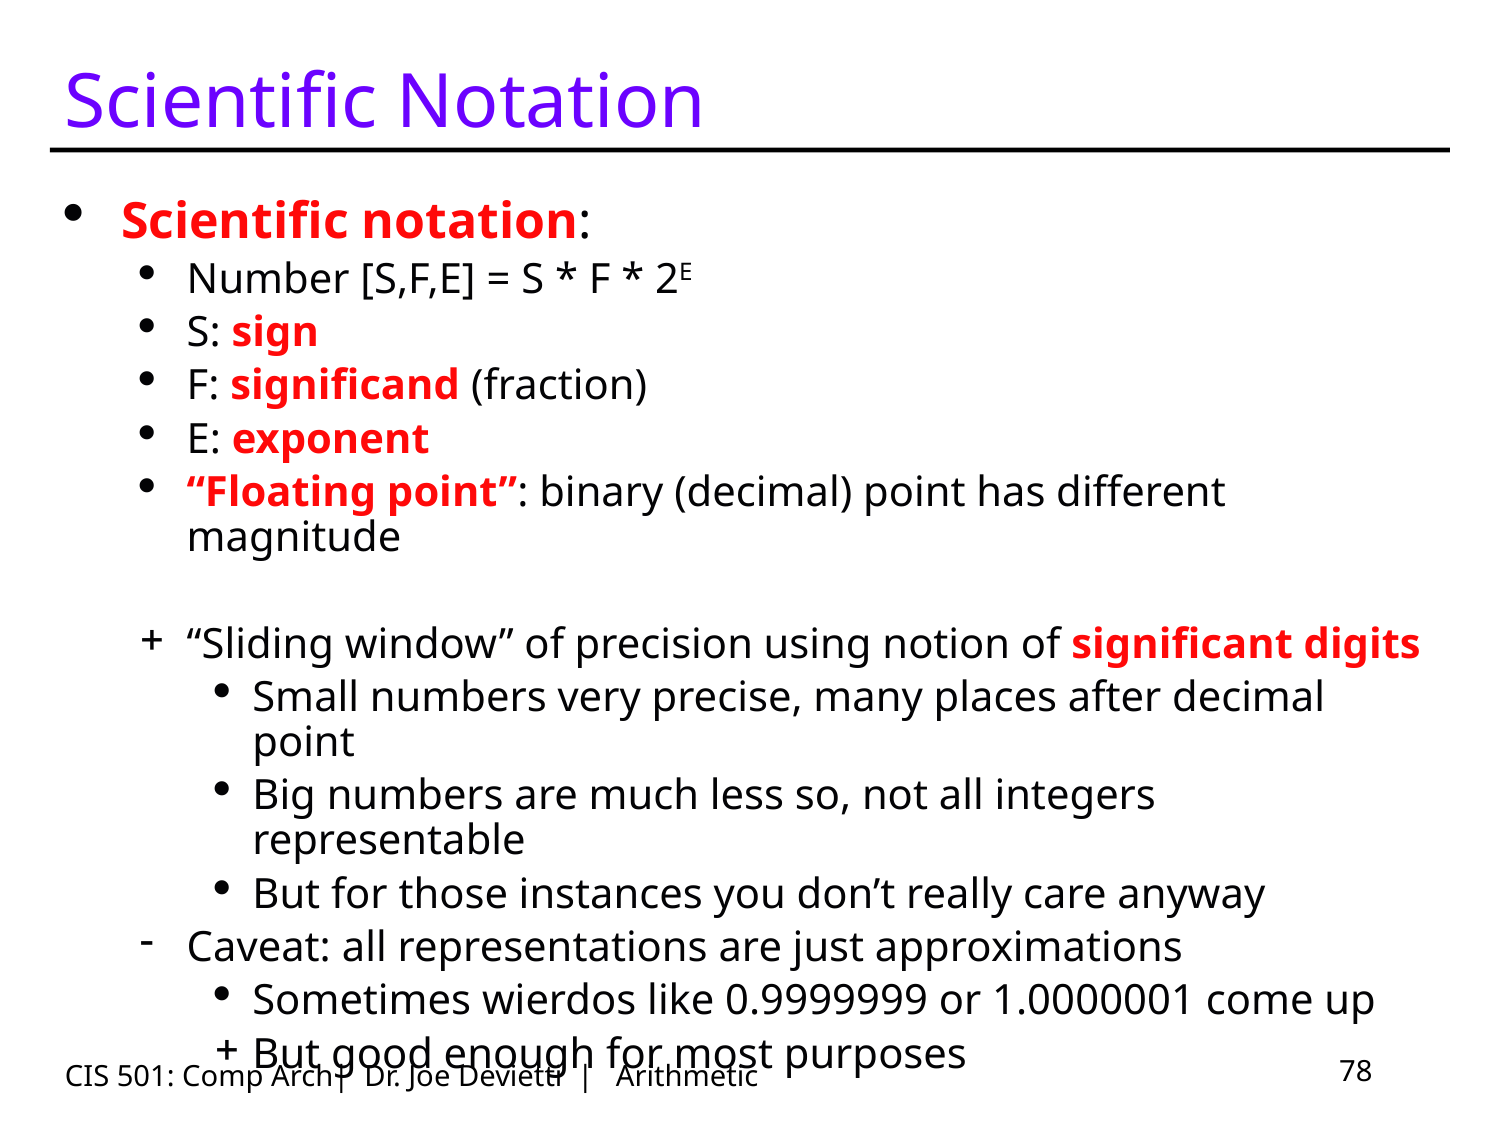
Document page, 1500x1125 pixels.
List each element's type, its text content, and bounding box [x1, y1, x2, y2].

text_box CIS 501: Comp Arch| Dr. Joe Devietti | Arithmetic [49, 1049, 988, 1100]
text_box Scientific Notation [49, 37, 1363, 150]
text_box [1074, 1049, 1388, 1100]
text_box Scientific notation: Number [S,F,E] = S * F * 2E S: sign F: significand (fraction) E: exponent “Floating point”: binary (decimal) point has different magnitude “Sliding window” of precision using notion of significant digits Small numbers very precise, many places after decimal point Big numbers are much less so, not all integers representable But for those instances you don’t really care anyway Caveat: all representations are just approximations Sometimes wierdos like 0.9999999 or 1.0000001 come up But good enough for most purposes [49, 187, 1450, 1025]
